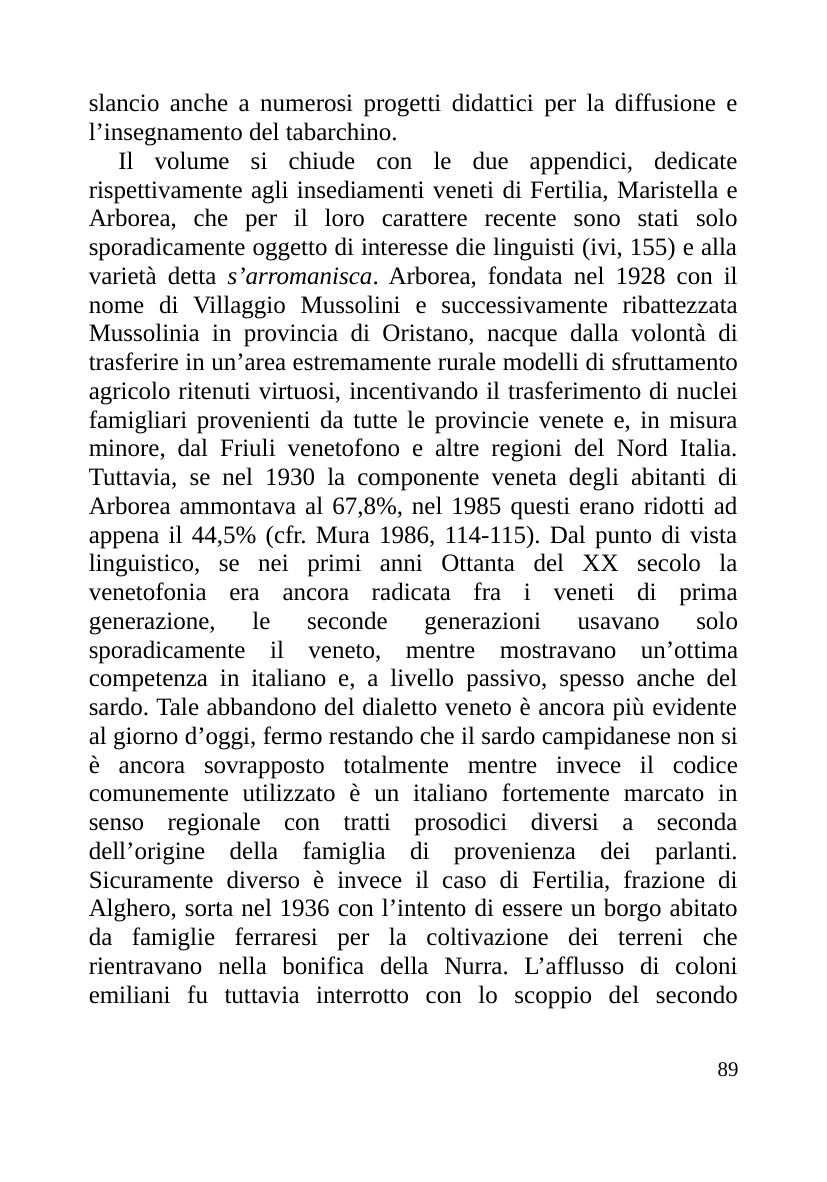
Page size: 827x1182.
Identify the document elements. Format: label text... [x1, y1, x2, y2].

text slancio anche a numerosi progetti didattici per la diffusione e l’insegnamento del tabarchino. [88, 88, 738, 146]
text Il volume si chiude con le due appendici, dedicate rispettivamente agli insediamenti veneti di Fertilia, Maristella e Arborea, che per il loro carattere recente sono stati solo sporadicamente oggetto di interesse die linguisti (ivi, 155) e alla varietà detta s’arromanisca. Arborea, fondata nel 1928 con il nome di Villaggio Mussolini e successivamente ribattezzata Mussolinia in provincia di Oristano, nacque dalla volontà di trasferire in un’area estremamente rurale modelli di sfruttamento agricolo ritenuti virtuosi, incentivando il trasferimento di nuclei famigliari provenienti da tutte le provincie venete e, in misura minore, dal Friuli venetofono e altre regioni del Nord Italia. Tuttavia, se nel 1930 la componente veneta degli abitanti di Arborea ammontava al 67,8%, nel 1985 questi erano ridotti ad appena il 44,5% (cfr. Mura 1986, 114-115). Dal punto di vista linguistico, se nei primi anni Ottanta del XX secolo la venetofonia era ancora radicata fra i veneti di prima generazione, le seconde generazioni usavano solo sporadicamente il veneto, mentre mostravano un’ottima competenza in italiano e, a livello passivo, spesso anche del sardo. Tale abbandono del dialetto veneto è ancora più evidente al giorno d’oggi, fermo restando che il sardo campidanese non si è ancora sovrapposto totalmente mentre invece il codice comunemente utilizzato è un italiano fortemente marcato in senso regionale con tratti prosodici diversi a seconda dell’origine della famiglia di provenienza dei parlanti. Sicuramente diverso è invece il caso di Fertilia, frazione di Alghero, sorta nel 1936 con l’intento di essere un borgo abitato da famiglie ferraresi per la coltivazione dei terreni che rientravano nella bonifica della Nurra. L’afflusso di coloni emiliani fu tuttavia interrotto con lo scoppio del secondo [88, 146, 738, 1008]
